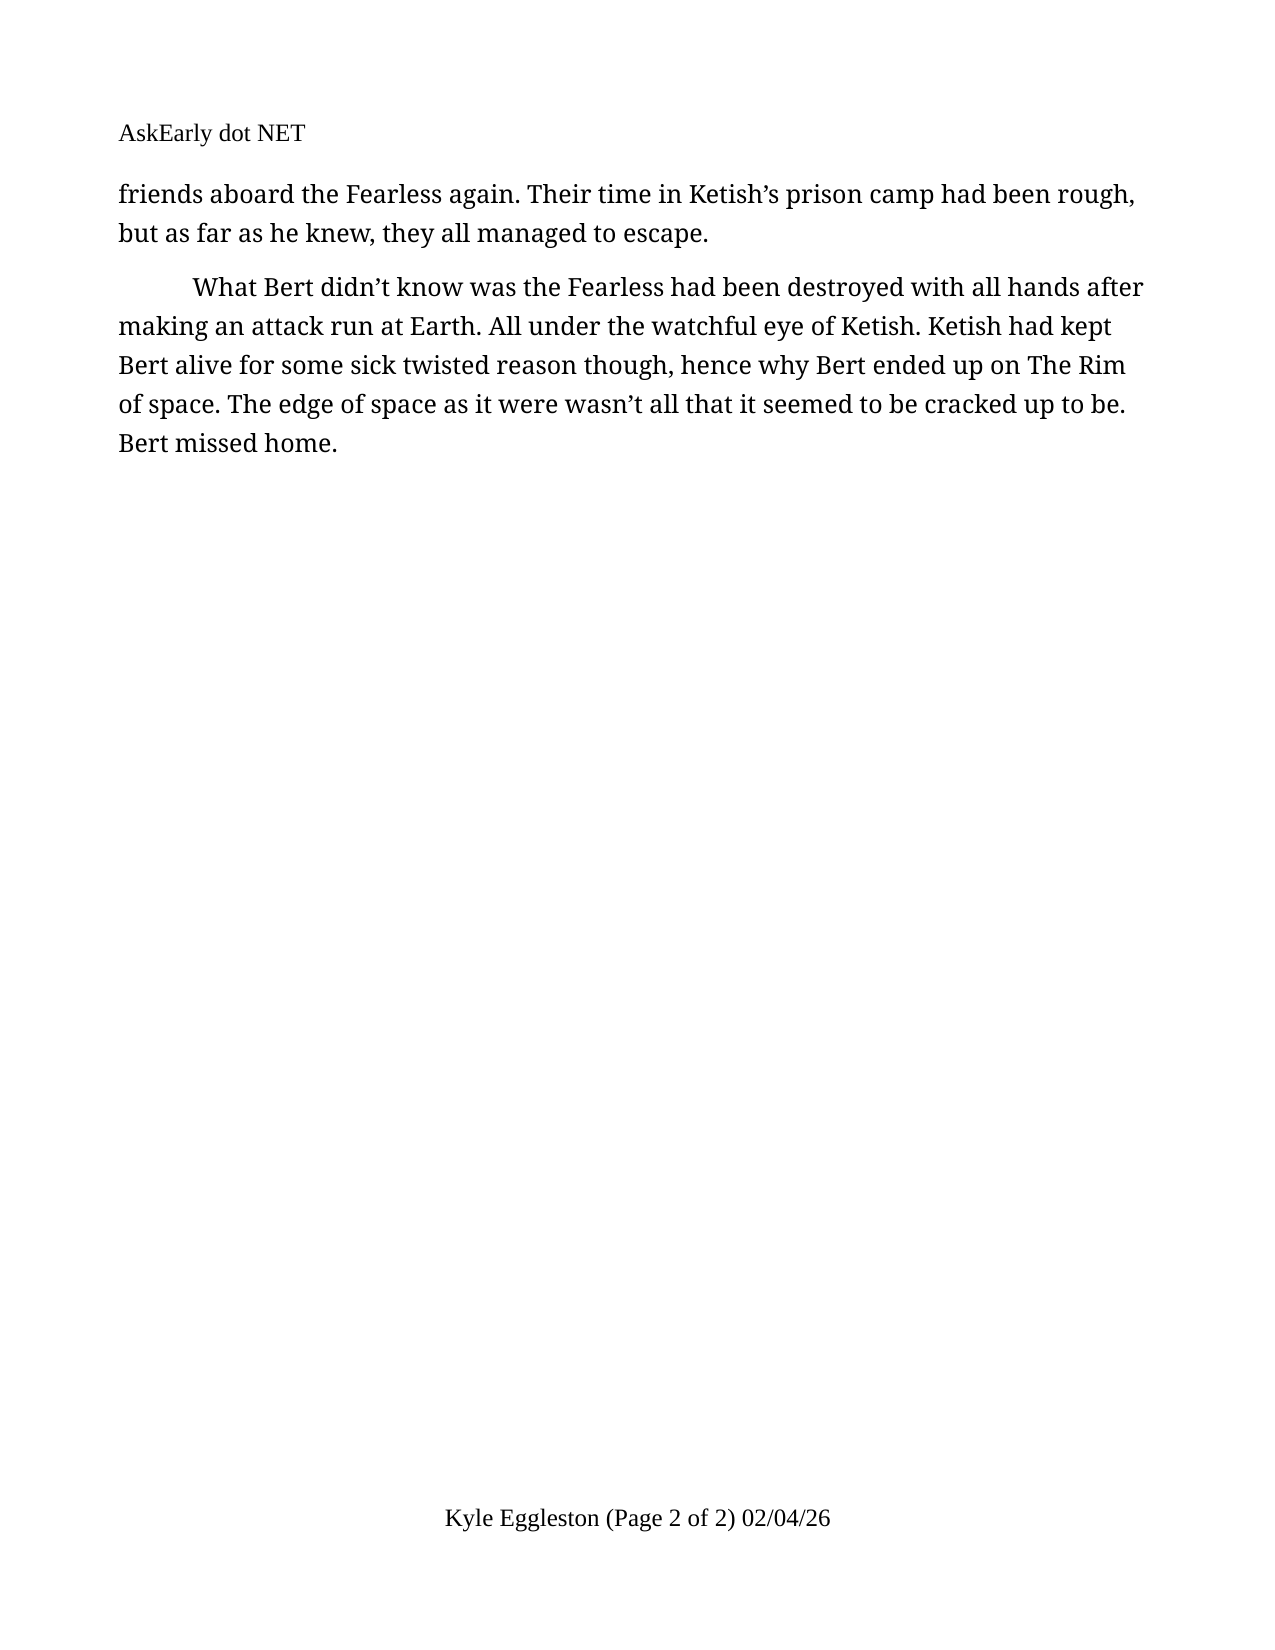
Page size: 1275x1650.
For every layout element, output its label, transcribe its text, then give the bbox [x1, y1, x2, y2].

text What Bert didn’t know was the Fearless had been destroyed with all hands after making an attack run at Earth. All under the watchful eye of Ketish. Ketish had kept Bert alive for some sick twisted reason though, hence why Bert ended up on The Rim of space. The edge of space as it were wasn’t all that it seemed to be cracked up to be. Bert missed home. [118, 269, 1157, 460]
text friends aboard the Fearless again. Their time in Ketish’s prison camp had been rough, but as far as he knew, they all managed to escape. [118, 176, 1157, 249]
